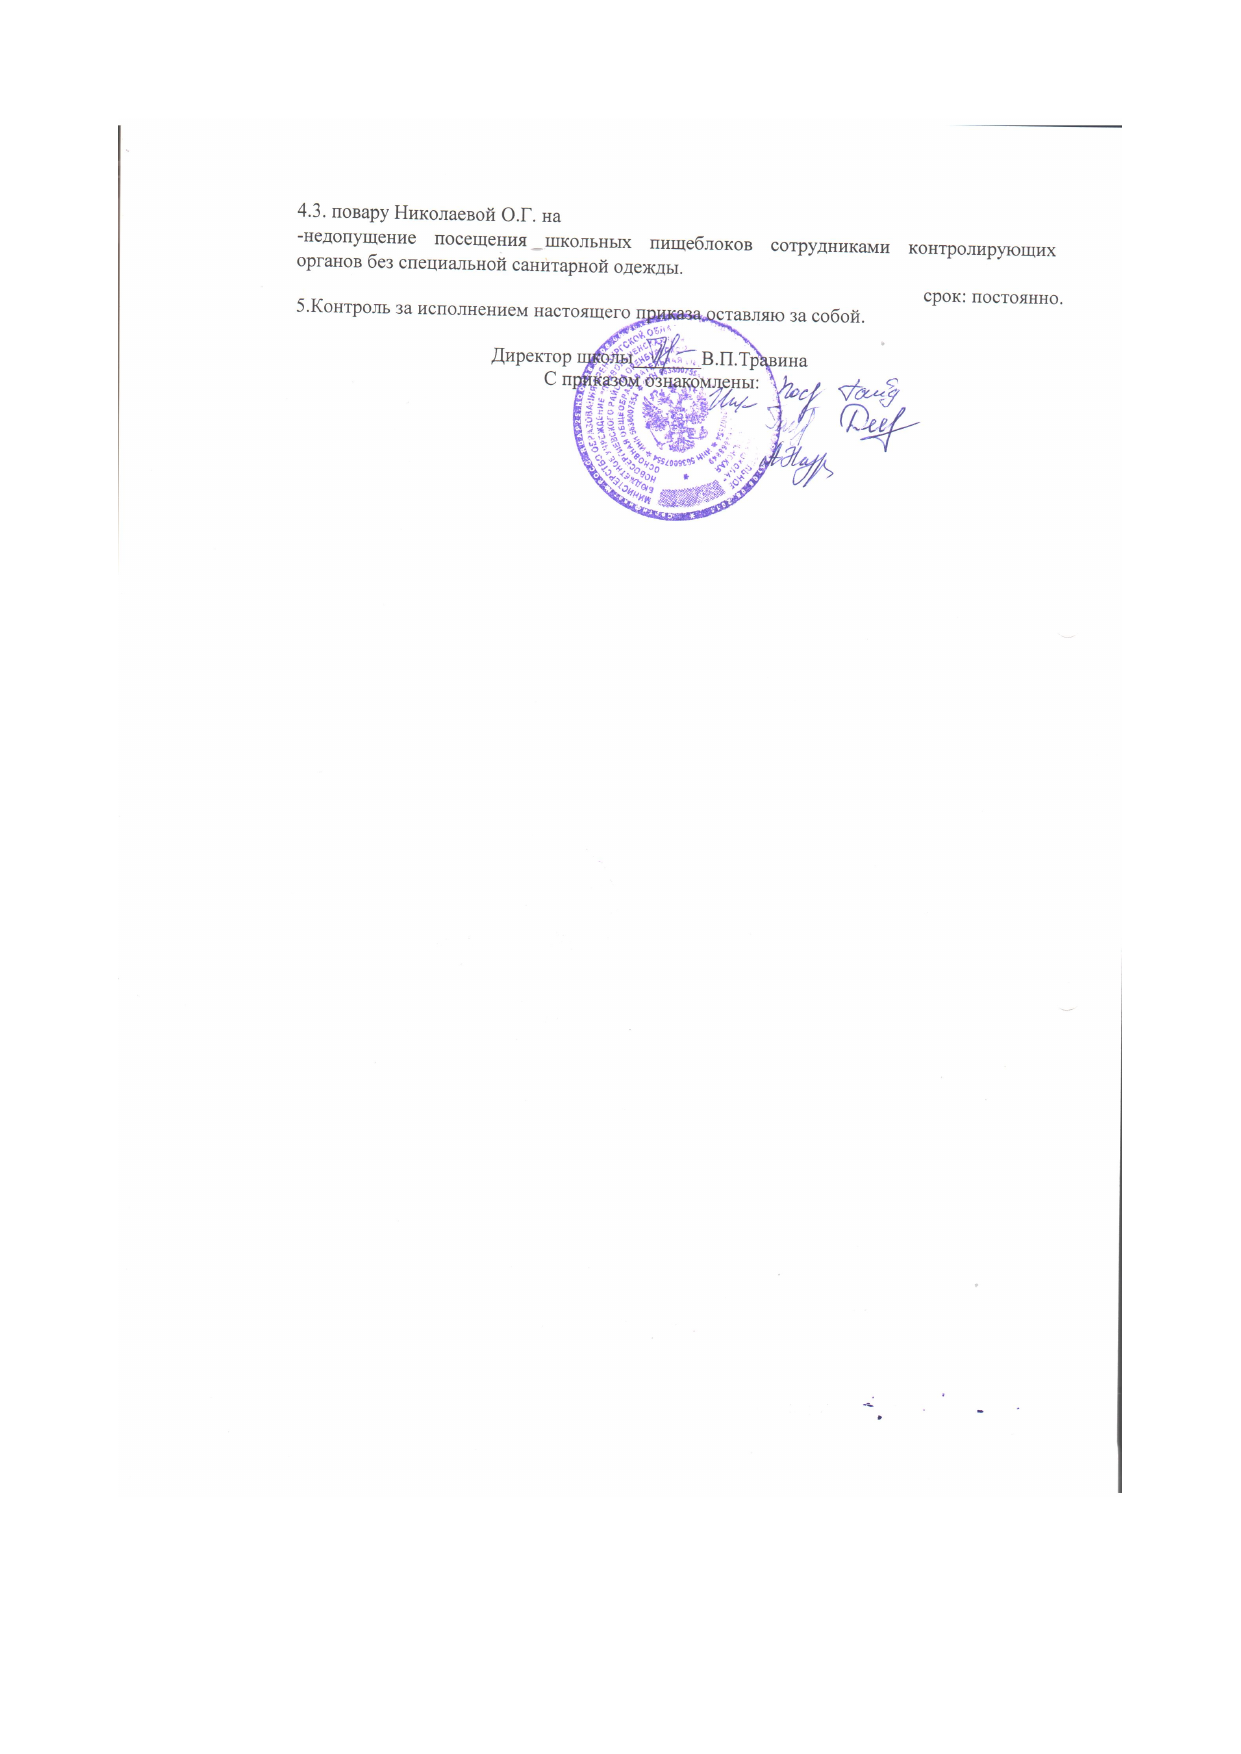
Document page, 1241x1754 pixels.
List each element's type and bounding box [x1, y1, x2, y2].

picture [118, 118, 1122, 1497]
